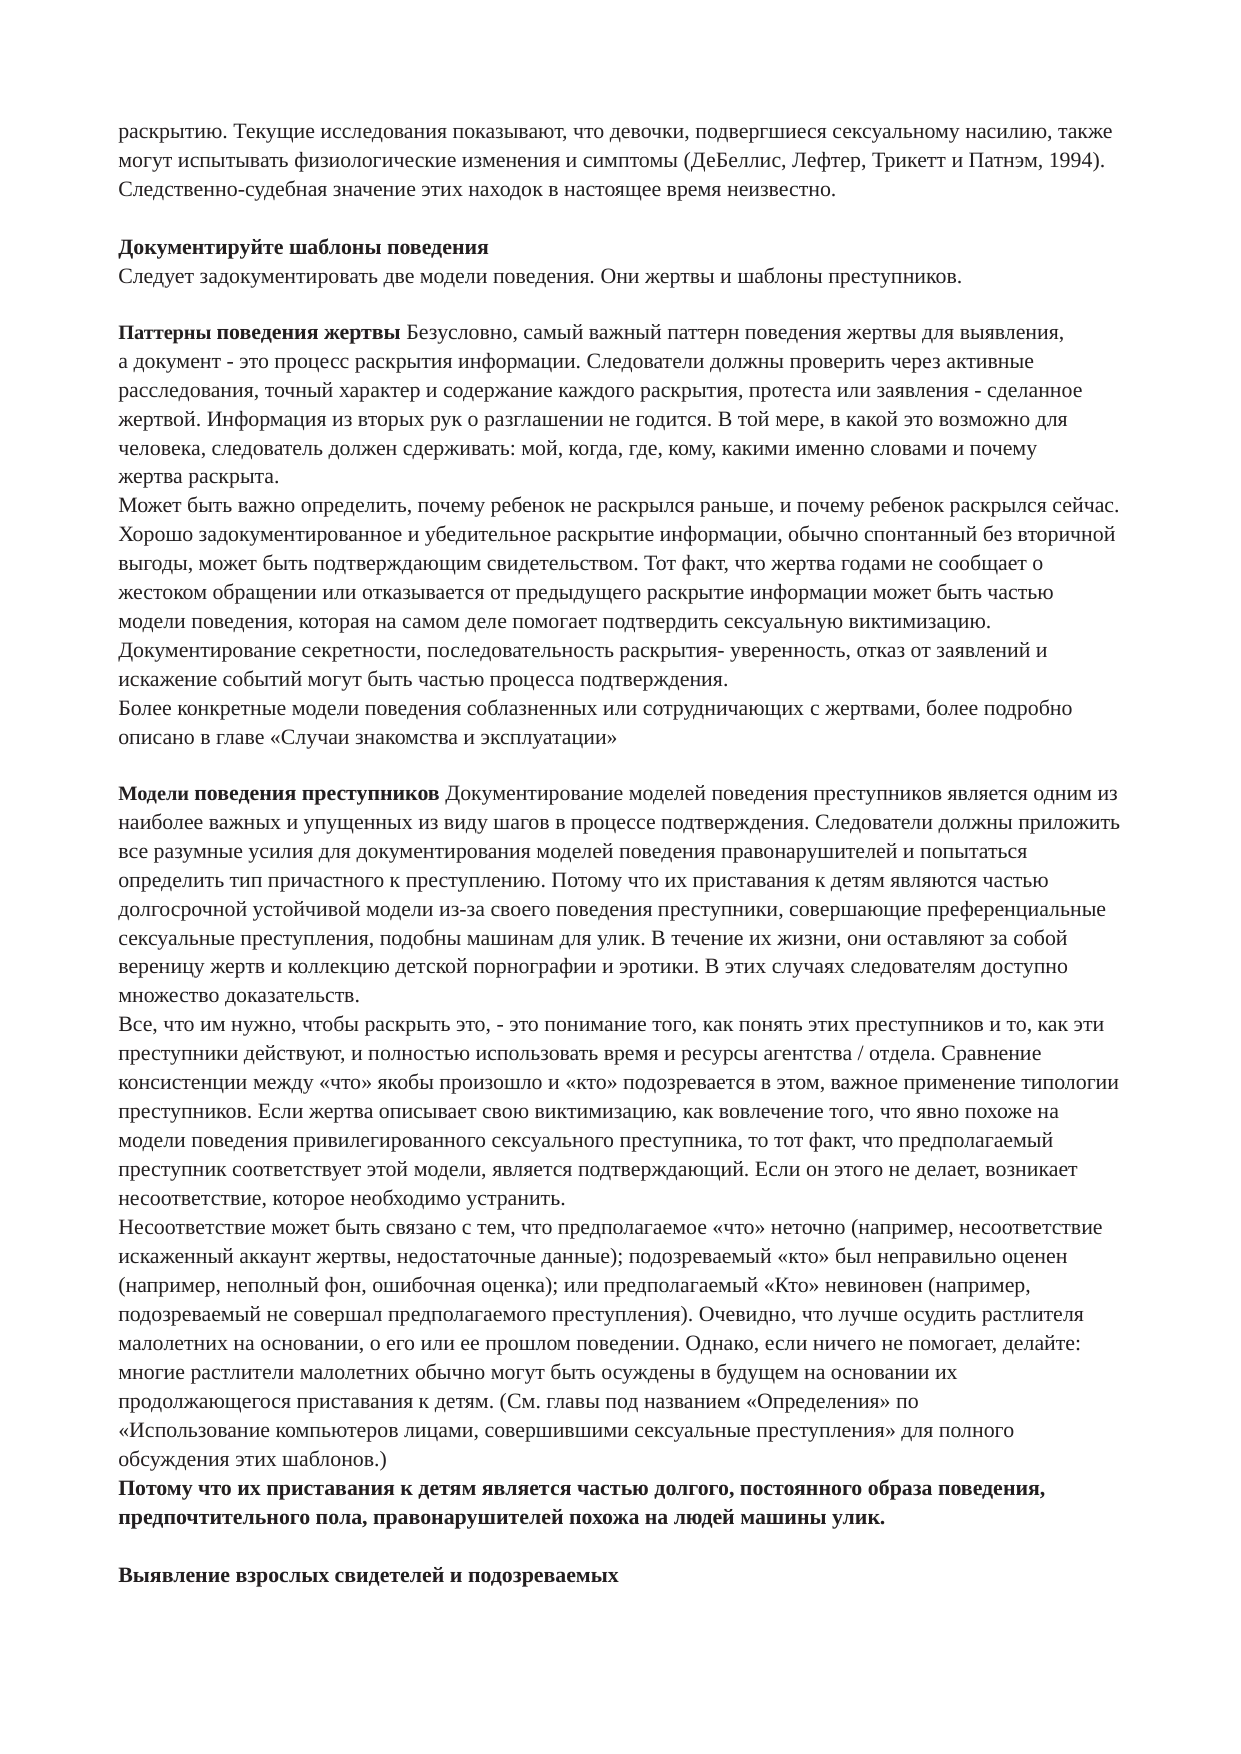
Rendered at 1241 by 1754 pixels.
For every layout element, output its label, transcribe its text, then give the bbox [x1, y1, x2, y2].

text а документ - это процесс раскрытия информации. Следователи должны проверить через активные [118, 348, 1122, 373]
text Выявление взрослых свидетелей и подозреваемых [118, 1562, 1122, 1587]
text многие растлители малолетних обычно могут быть осуждены в будущем на основании их продолжающегося приставания к детям. (См. главы под названием «Определения» по [118, 1359, 1122, 1413]
text Следует задокументировать две модели поведения. Они жертвы и шаблоны преступников. [118, 263, 1122, 288]
text Потому что их приставания к детям является частью долгого, постоянного образа поведения, предпочтительного пола, правонарушителей похожа на людей машины улик. [118, 1475, 1122, 1529]
text Паттерны поведения жертвы Безусловно, самый важный паттерн поведения жертвы для выявления, [118, 319, 1122, 344]
text жертва раскрыта. [118, 463, 1122, 489]
text Более конкретные модели поведения соблазненных или сотрудничающих с жертвами, более подробно описано в главе «Случаи знакомства и эксплуатации» [118, 695, 1122, 749]
text искаженный аккаунт жертвы, недостаточные данные); подозреваемый «кто» был неправильно оценен (например, неполный фон, ошибочная оценка); или предполагаемый «Кто» невиновен (например, подозреваемый не совершал предполагаемого преступления). Очевидно, что лучше осудить растлителя малолетних на основании, о его или ее прошлом поведении. Однако, если ничего не помогает, делайте: [118, 1243, 1122, 1355]
text Документируйте шаблоны поведения [118, 234, 1122, 259]
text раскрытию. Текущие исследования показывают, что девочки, подвергшиеся сексуальному насилию, также могут испытывать физиологические изменения и симптомы (ДеБеллис, Лефтер, Трикетт и Патнэм, 1994). Следственно-судебная значение этих находок в настоящее время неизвестно. [118, 118, 1122, 201]
text Все, что им нужно, чтобы раскрыть это, - это понимание того, как понять этих преступников и то, как эти преступники действуют, и полностью использовать время и ресурсы агентства / отдела. Сравнение консистенции между «что» якобы произошло и «кто» подозревается в этом, важное применение типологии преступников. Если жертва описывает свою виктимизацию, как вовлечение того, что явно похоже на модели поведения привилегированного сексуального преступника, то тот факт, что предполагаемый преступник соответствует этой модели, является подтверждающий. Если он этого не делает, возникает несоответствие, которое необходимо устранить. [118, 1011, 1122, 1210]
text Может быть важно определить, почему ребенок не раскрылся раньше, и почему ребенок раскрылся сейчас. Хорошо задокументированное и убедительное раскрытие информации, обычно спонтанный без вторичной выгоды, может быть подтверждающим свидетельством. Тот факт, что жертва годами не сообщает о жестоком обращении или отказывается от предыдущего раскрытие информации может быть частью модели поведения, которая на самом деле помогает подтвердить сексуальную виктимизацию. Документирование секретности, последовательность раскрытия- уверенность, отказ от заявлений и искажение событий могут быть частью процесса подтверждения. [118, 492, 1122, 691]
text «Использование компьютеров лицами, совершившими сексуальные преступления» для полного обсуждения этих шаблонов.) [118, 1417, 1122, 1471]
text Модели поведения преступников Документирование моделей поведения преступников является одним из наиболее важных и упущенных из виду шагов в процессе подтверждения. Следователи должны приложить все разумные усилия для документирования моделей поведения правонарушителей и попытаться определить тип причастного к преступлению. Потому что их приставания к детям являются частью долгосрочной устойчивой модели из-за своего поведения преступники, совершающие преференциальные сексуальные преступления, подобны машинам для улик. В течение их жизни, они оставляют за собой вереницу жертв и коллекцию детской порнографии и эротики. В этих случаях следователям доступно множество доказательств. [118, 780, 1122, 1008]
text расследования, точный характер и содержание каждого раскрытия, протеста или заявления - сделанное жертвой. Информация из вторых рук о разглашении не годится. В той мере, в какой это возможно для человека, следователь должен сдерживать: мой, когда, где, кому, какими именно словами и почему [118, 377, 1122, 460]
text Несоответствие может быть связано с тем, что предполагаемое «что» неточно (например, несоответствие [118, 1214, 1122, 1239]
